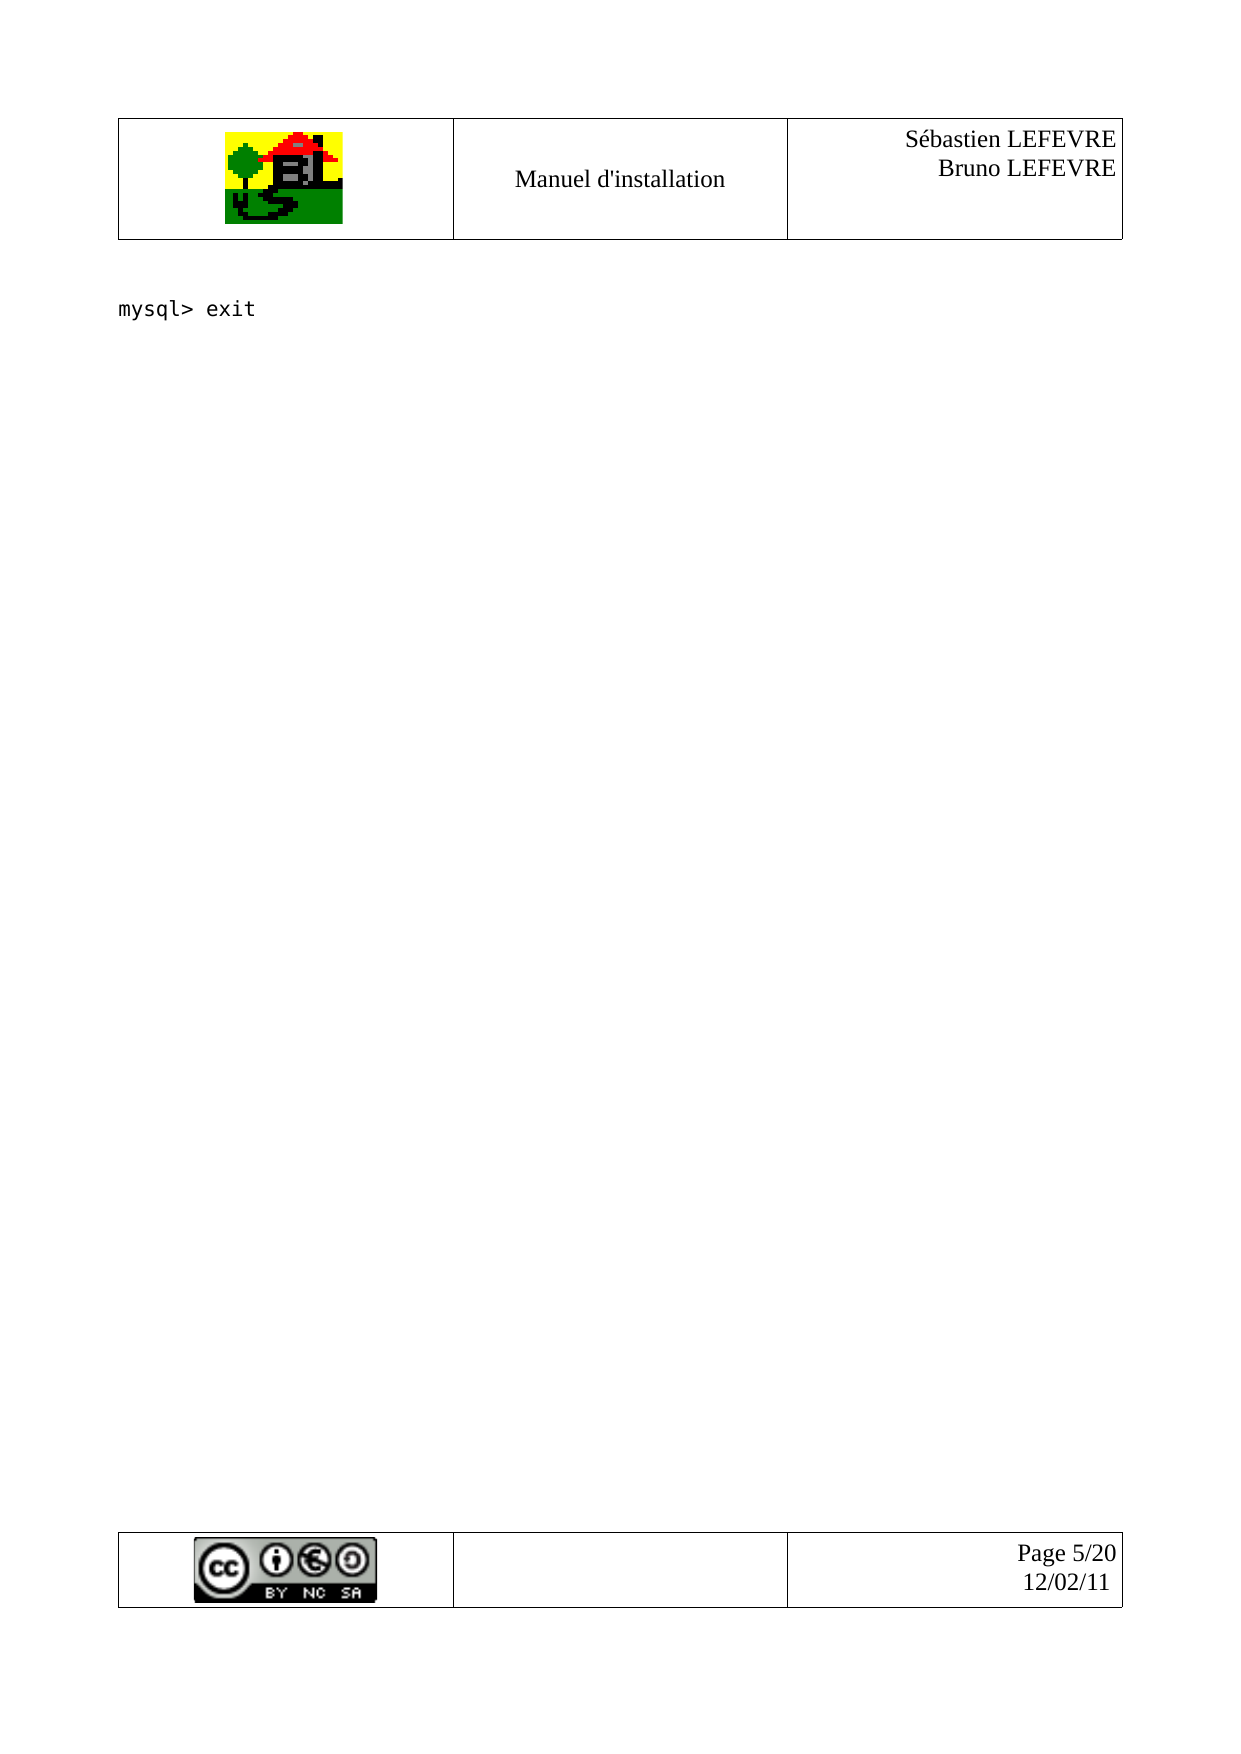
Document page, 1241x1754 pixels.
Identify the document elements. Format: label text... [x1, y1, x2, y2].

picture [193, 1537, 378, 1603]
picture [225, 132, 343, 224]
text mysql> exit [118, 297, 1122, 322]
